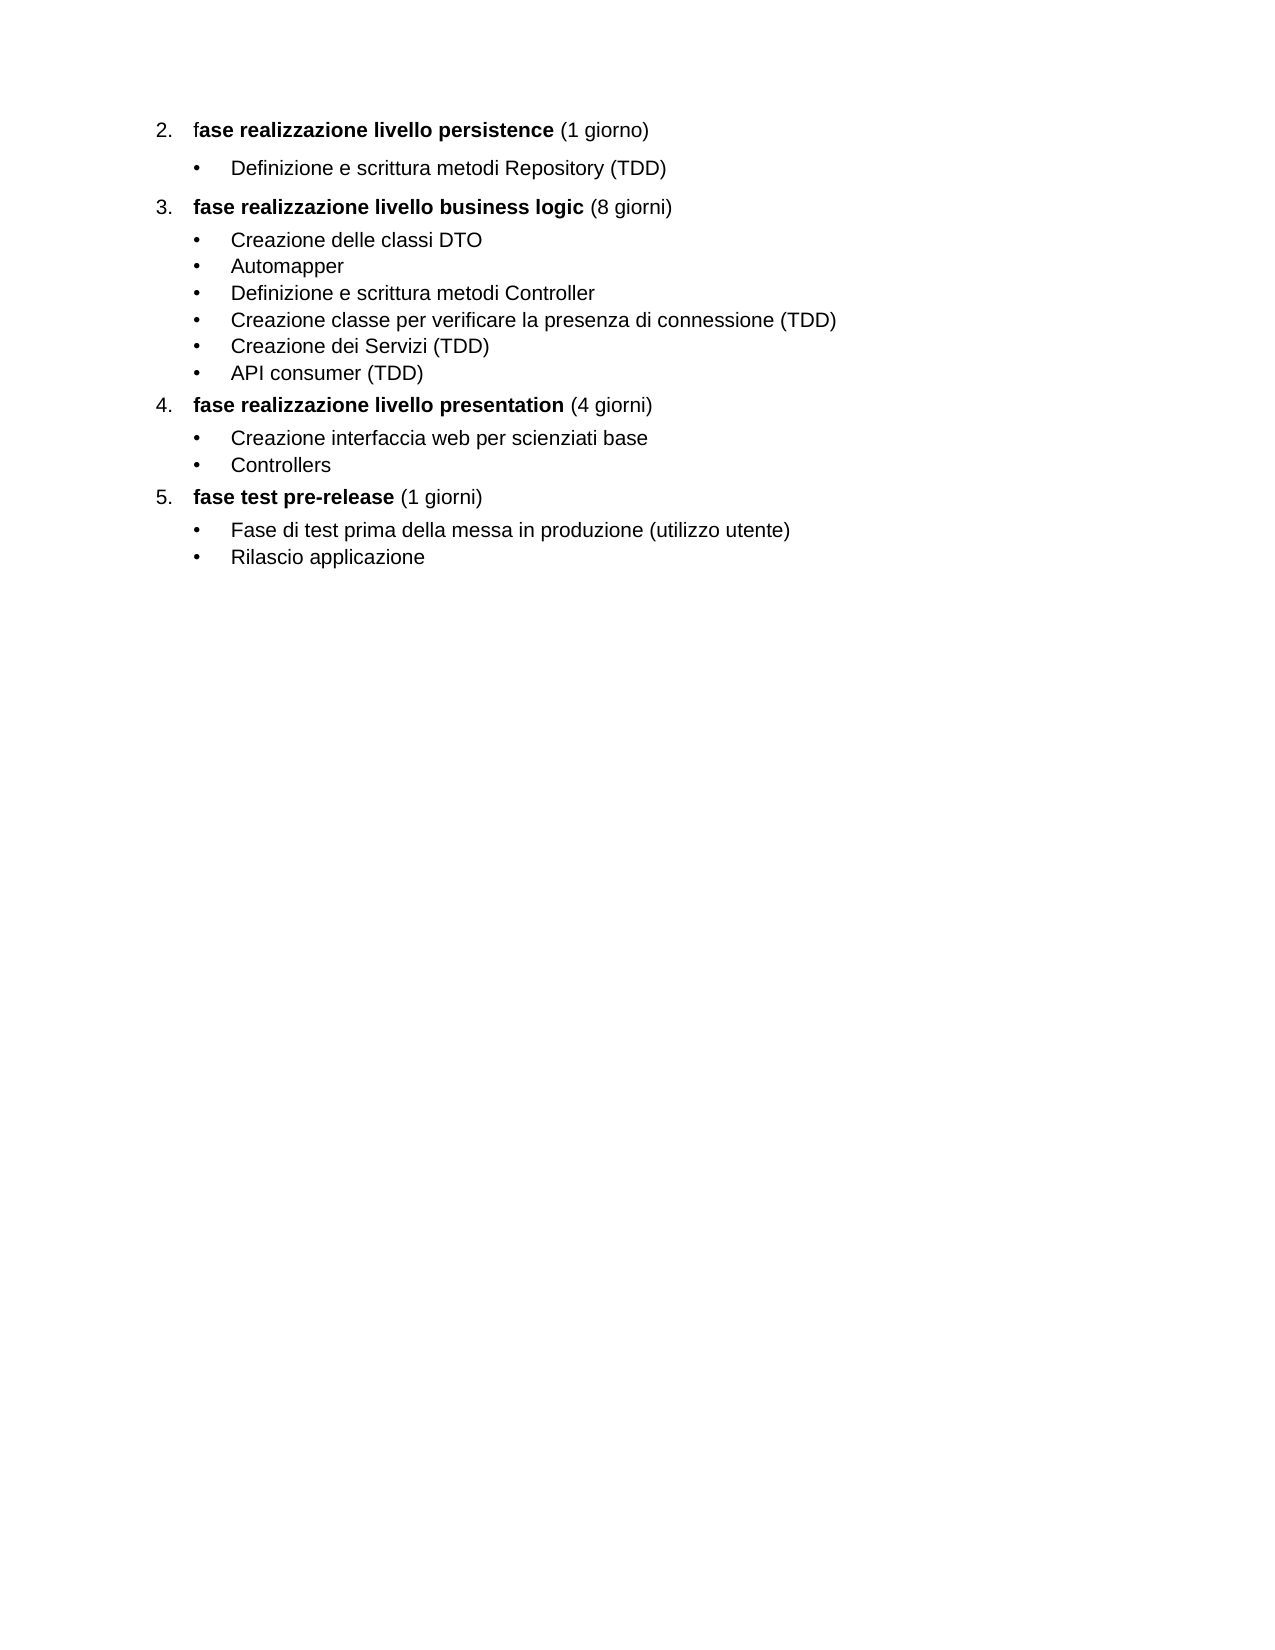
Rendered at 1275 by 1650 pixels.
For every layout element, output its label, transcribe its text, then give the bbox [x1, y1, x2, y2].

list Creazione delle classi DTO [193, 228, 1157, 252]
list Creazione classe per verificare la presenza di connessione (TDD) [193, 308, 1157, 332]
list Definizione e scrittura metodi Repository (TDD) [193, 157, 1157, 181]
list fase test pre-release (1 giorni) [156, 486, 1157, 509]
list fase realizzazione livello presentation (4 giorni) [156, 394, 1157, 418]
list Automapper [193, 254, 1157, 278]
list Rilascio applicazione [193, 545, 1157, 569]
list API consumer (TDD) [193, 361, 1157, 385]
list fase realizzazione livello persistence (1 giorno) [156, 118, 1157, 142]
list fase realizzazione livello business logic (8 giorni) [156, 195, 1157, 219]
list Fase di test prima della messa in produzione (utilizzo utente) [193, 518, 1157, 542]
list Creazione interfaccia web per scienziati base [193, 426, 1157, 450]
list Controllers [193, 453, 1157, 477]
list Creazione dei Servizi (TDD) [193, 334, 1157, 358]
list Definizione e scrittura metodi Controller [193, 281, 1157, 305]
